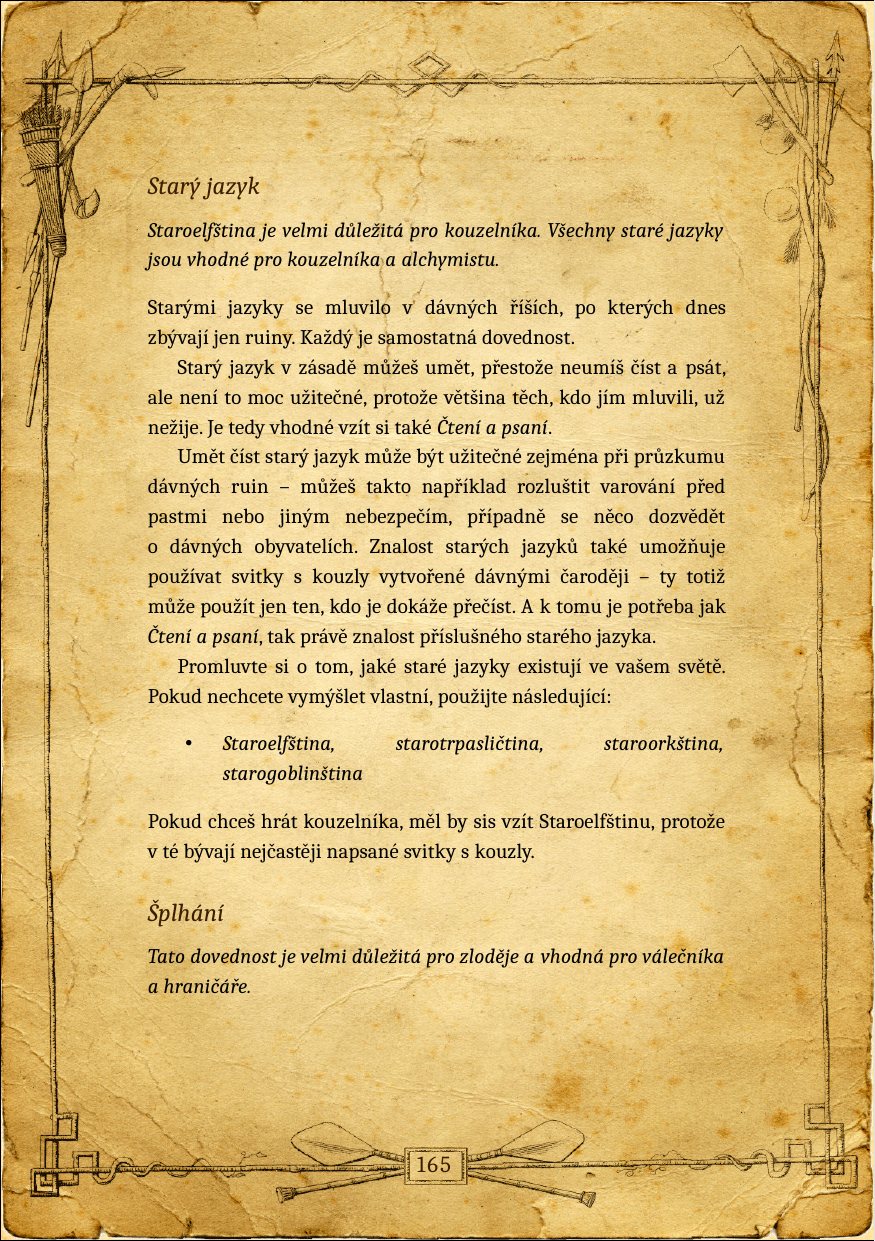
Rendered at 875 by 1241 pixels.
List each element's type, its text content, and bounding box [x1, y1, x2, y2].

subtitle Starý jazyk [148, 172, 726, 201]
text Pokud chceš hrát kouzelníka, měl by sis vzít Staroelfštinu, protože v⁠ té bývají nejčastěji napsané svitky s⁠ kouzly. [148, 809, 726, 863]
text Staroelfština je velmi důležitá pro kouzelníka. Všechny staré jazyky jsou vhodné pro kouzelníka a⁠ alchymistu. [148, 218, 726, 272]
subtitle Šplhání [148, 899, 726, 927]
text Starými jazyky se mluvilo v⁠ dávných říších, po kterých dnes zbývají jen ruiny. Každý je samostatná dovednost. Starý jazyk v⁠ zásadě můžeš umět, přestože neumíš číst a⁠ psát, ale není to moc užitečné, protože většina těch, kdo jím mluvili, už nežije. Je tedy vhodné vzít si také Čtení a⁠ psaní. Umět číst starý jazyk může být užitečné zejména při průzkumu dávných ruin – můžeš takto například rozluštit varování před pastmi nebo jiným nebezpečím, případně se něco dozvědět o⁠ dávných obyvatelích. Znalost starých jazyků také umožňuje používat svitky s⁠ kouzly vytvořené dávnými čaroději – ty totiž může použít jen ten, kdo je dokáže přečíst. A⁠ k⁠ tomu je potřeba jak Čtení a⁠ psaní, tak právě znalost příslušného starého jazyka. Promluvte si o⁠ tom, jaké staré jazyky existují ve vašem světě. Pokud nechcete vymýšlet vlastní, použijte následující: [148, 296, 726, 708]
list Staroelfština, starotrpasličtina, staroorkština, starogoblinština [185, 732, 726, 786]
text Tato dovednost je velmi důležitá pro zloděje a⁠ vhodná pro válečníka a⁠ hraničáře. [148, 945, 726, 999]
picture [1, 1, 874, 1240]
